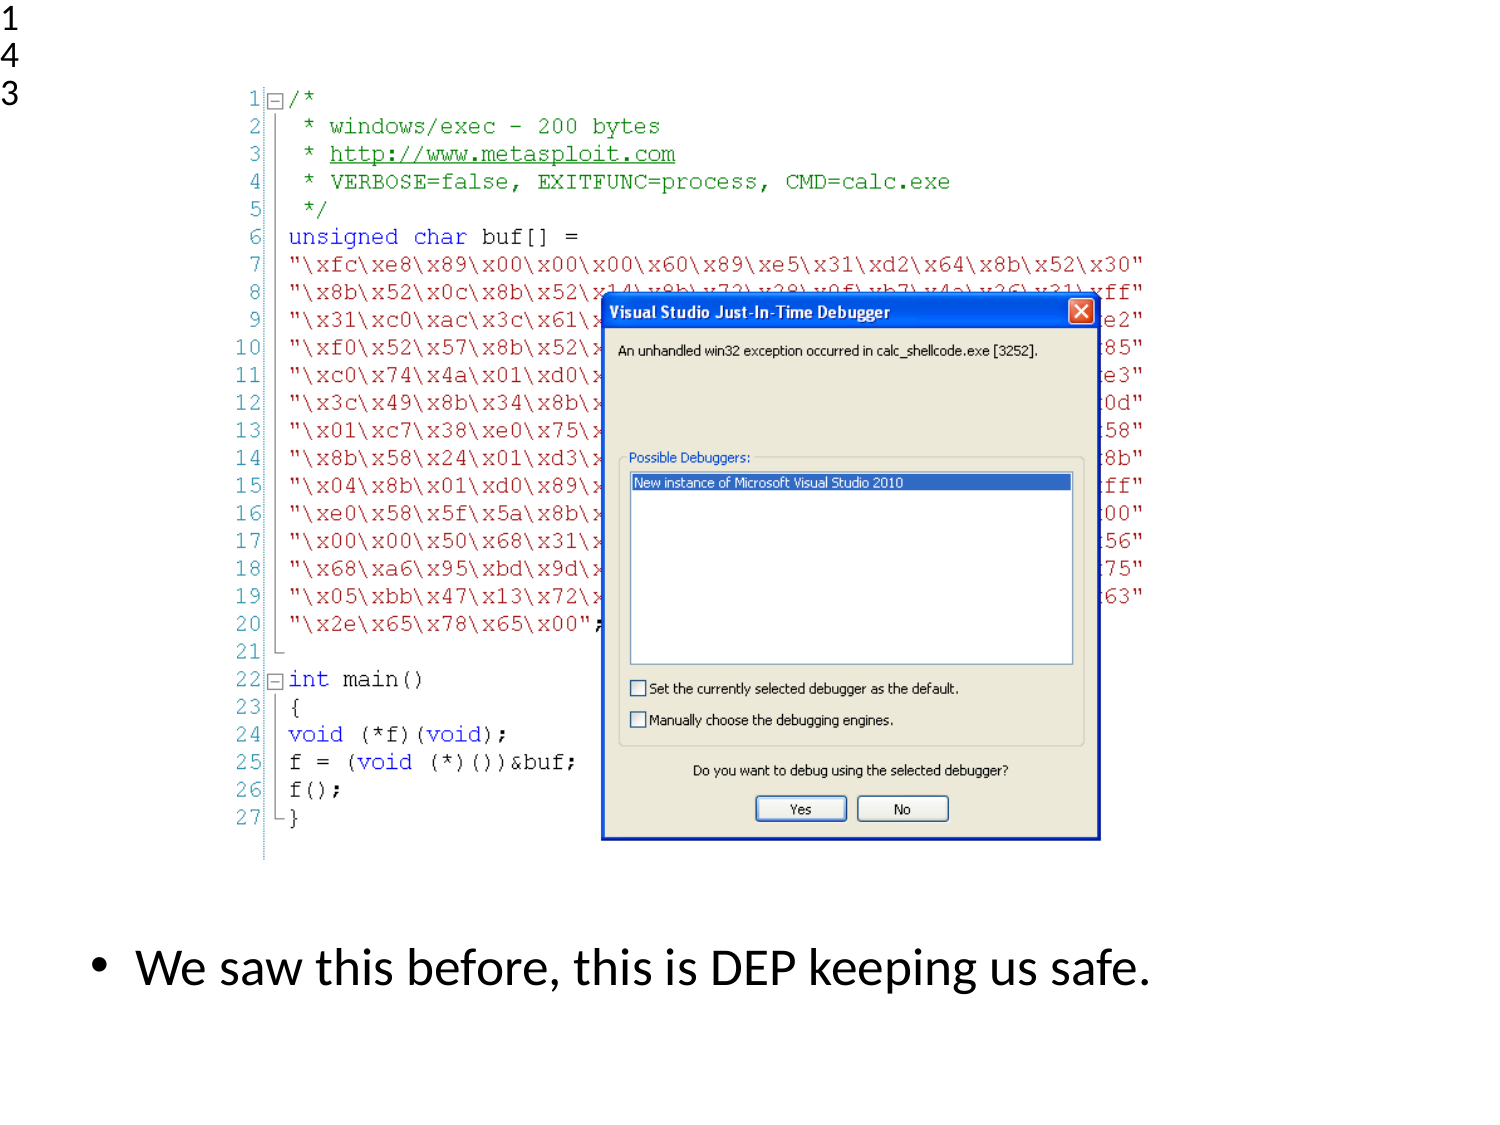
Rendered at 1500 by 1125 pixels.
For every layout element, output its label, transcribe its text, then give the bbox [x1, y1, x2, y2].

list We saw this before, this is DEP keeping us safe. [75, 924, 1425, 1005]
picture [237, 87, 1150, 861]
